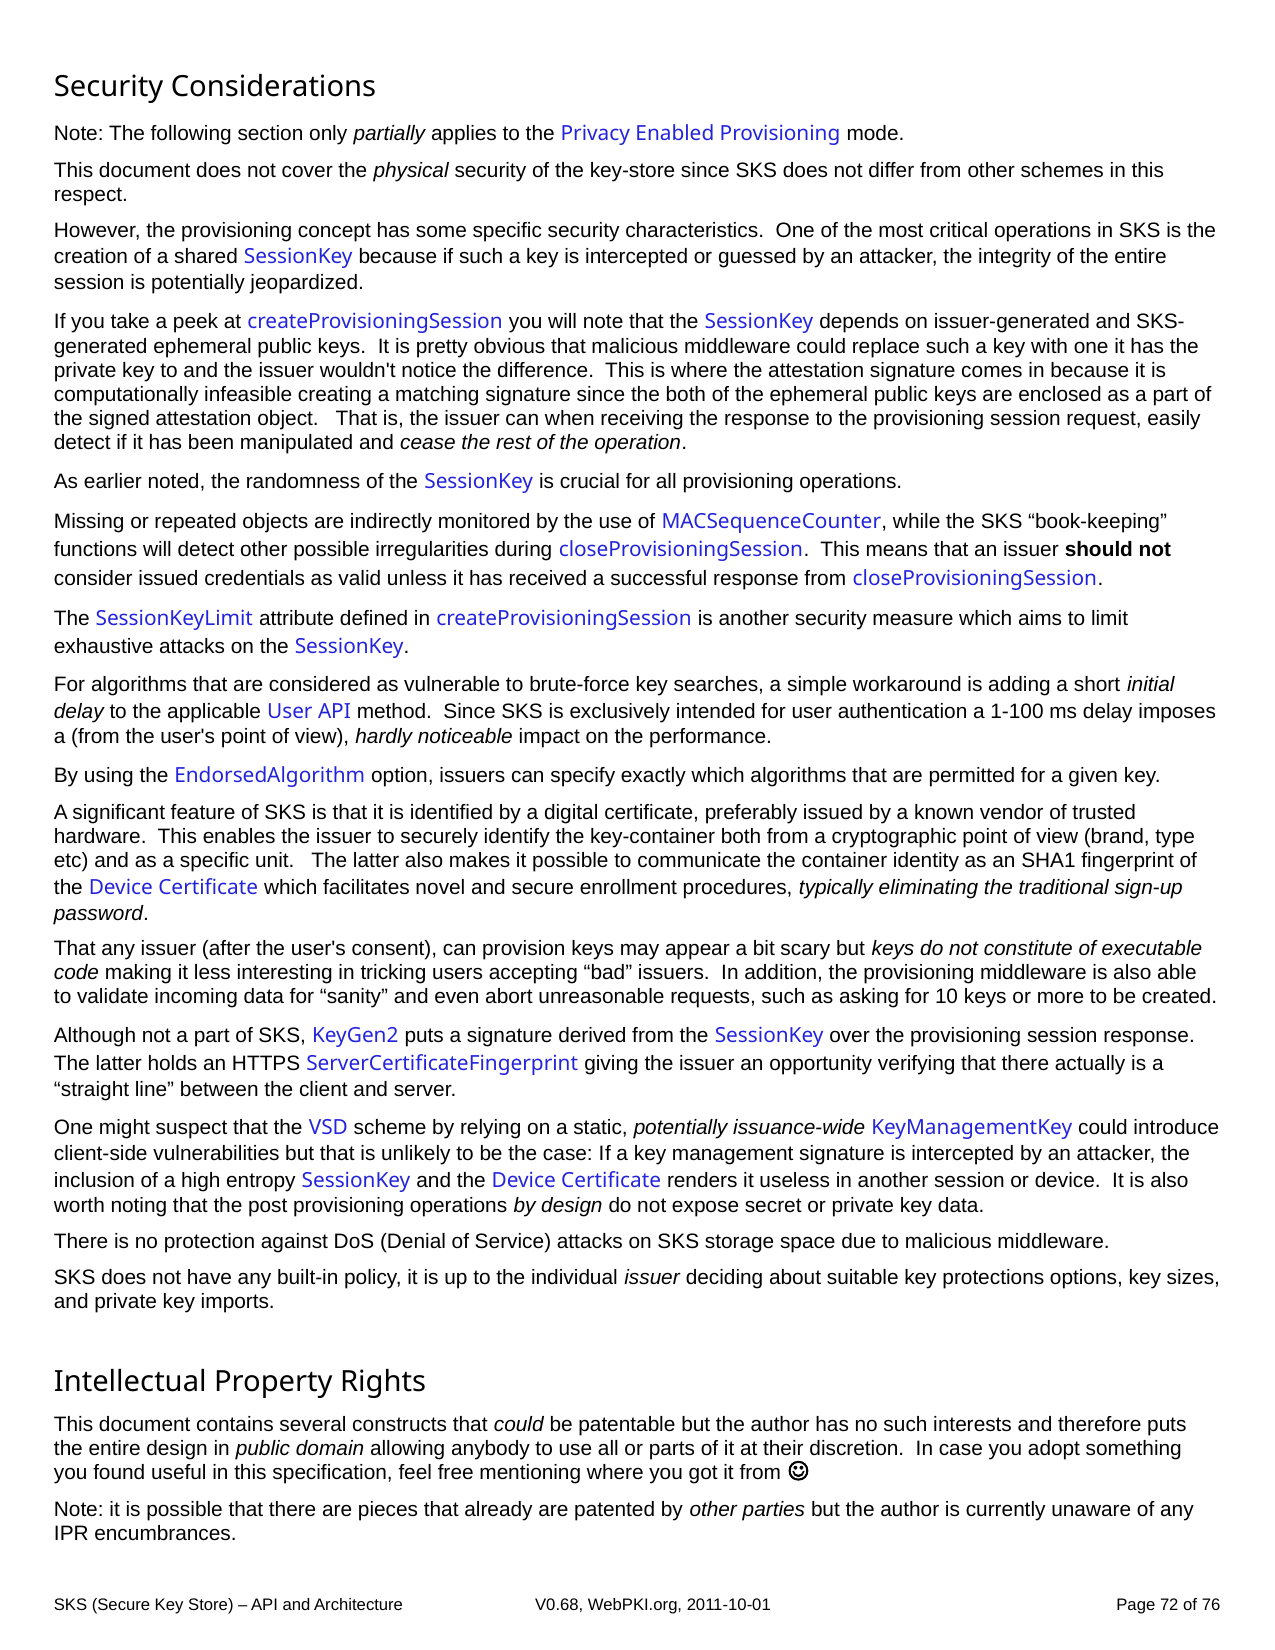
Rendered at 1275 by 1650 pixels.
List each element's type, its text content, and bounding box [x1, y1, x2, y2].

text Note: The following section only partially applies to the Privacy Enabled Provisioning mode. [54, 118, 1221, 146]
text That any issuer (after the user's consent), can provision keys may appear a bit scary but keys do not constitute of executable code making it less interesting in tricking users accepting “bad” issuers. In addition, the provisioning middleware is also able to validate incoming data for “sanity” and even abort unreasonable requests, such as asking for 10 keys or more to be created. [54, 936, 1221, 1008]
text Missing or repeated objects are indirectly monitored by the use of MACSequenceCounter, while the SKS “book-keeping” functions will detect other possible irregularities during closeProvisioningSession. This means that an issuer should not consider issued credentials as valid unless it has received a successful response from closeProvisioningSession. [54, 506, 1221, 591]
text By using the EndorsedAlgorithm option, issuers can specify exactly which algorithms that are permitted for a given key. [54, 760, 1221, 788]
text One might suspect that the VSD scheme by relying on a static, potentially issuance-wide KeyManagementKey could introduce client-side vulnerabilities but that is unlikely to be the case: If a key management signature is intercepted by an attacker, the inclusion of a high entropy SessionKey and the Device Certificate renders it useless in another session or device. It is also worth noting that the post provisioning operations by design do not expose secret or private key data. [54, 1112, 1221, 1217]
text This document does not cover the physical security of the key-store since SKS does not differ from other schemes in this respect. [54, 158, 1221, 206]
subtitle Intellectual Property Rights [54, 1360, 1221, 1400]
text However, the provisioning concept has some specific security characteristics. One of the most critical operations in SKS is the creation of a shared SessionKey because if such a key is intercepted or guessed by an attacker, the integrity of the entire session is potentially jeopardized. [54, 218, 1221, 294]
text This document contains several constructs that could be patentable but the author has no such interests and therefore puts the entire design in public domain allowing anybody to use all or parts of it at their discretion. In case you adopt something you found useful in this specification, feel free mentioning where you got it from  [54, 1412, 1221, 1485]
text A significant feature of SKS is that it is identified by a digital certificate, preferably issued by a known vendor of trusted hardware. This enables the issuer to securely identify the key-container both from a cryptographic point of view (brand, type etc) and as a specific unit. The latter also makes it possible to communicate the container identity as an SHA1 fingerprint of the Device Certificate which facilitates novel and secure enrollment procedures, typically eliminating the traditional sign-up password. [54, 800, 1221, 924]
text Although not a part of SKS, KeyGen2 puts a signature derived from the SessionKey over the provisioning session response. The latter holds an HTTPS ServerCertificateFingerprint giving the issuer an opportunity verifying that there actually is a “straight line” between the client and server. [54, 1020, 1221, 1101]
text For algorithms that are considered as vulnerable to brute-force key searches, a simple workaround is adding a short initial delay to the applicable User API method. Since SKS is exclusively intended for user authentication a 1-100 ms delay imposes a (from the user's point of view), hardly noticeable impact on the performance. [54, 672, 1221, 748]
text SKS does not have any built-in policy, it is up to the individual issuer deciding about suitable key protections options, key sizes, and private key imports. [54, 1265, 1221, 1313]
text There is no protection against DoS (Denial of Service) attacks on SKS storage space due to malicious middleware. [54, 1229, 1221, 1253]
text Note: it is possible that there are pieces that already are patented by other parties but the author is currently unaware of any IPR encumbrances. [54, 1497, 1221, 1545]
text If you take a peek at createProvisioningSession you will note that the SessionKey depends on issuer-generated and SKS-generated ephemeral public keys. It is pretty obvious that malicious middleware could replace such a key with one it has the private key to and the issuer wouldn't notice the difference. This is where the attestation signature comes in because it is computationally infeasible creating a matching signature since the both of the ephemeral public keys are enclosed as a part of the signed attestation object. That is, the issuer can when receiving the response to the provisioning session request, easily detect if it has been manipulated and cease the rest of the operation. [54, 306, 1221, 454]
text As earlier noted, the randomness of the SessionKey is crucial for all provisioning operations. [54, 466, 1221, 494]
text The SessionKeyLimit attribute defined in createProvisioningSession is another security measure which aims to limit exhaustive attacks on the SessionKey. [54, 603, 1221, 660]
subtitle Security Considerations [54, 66, 1221, 105]
